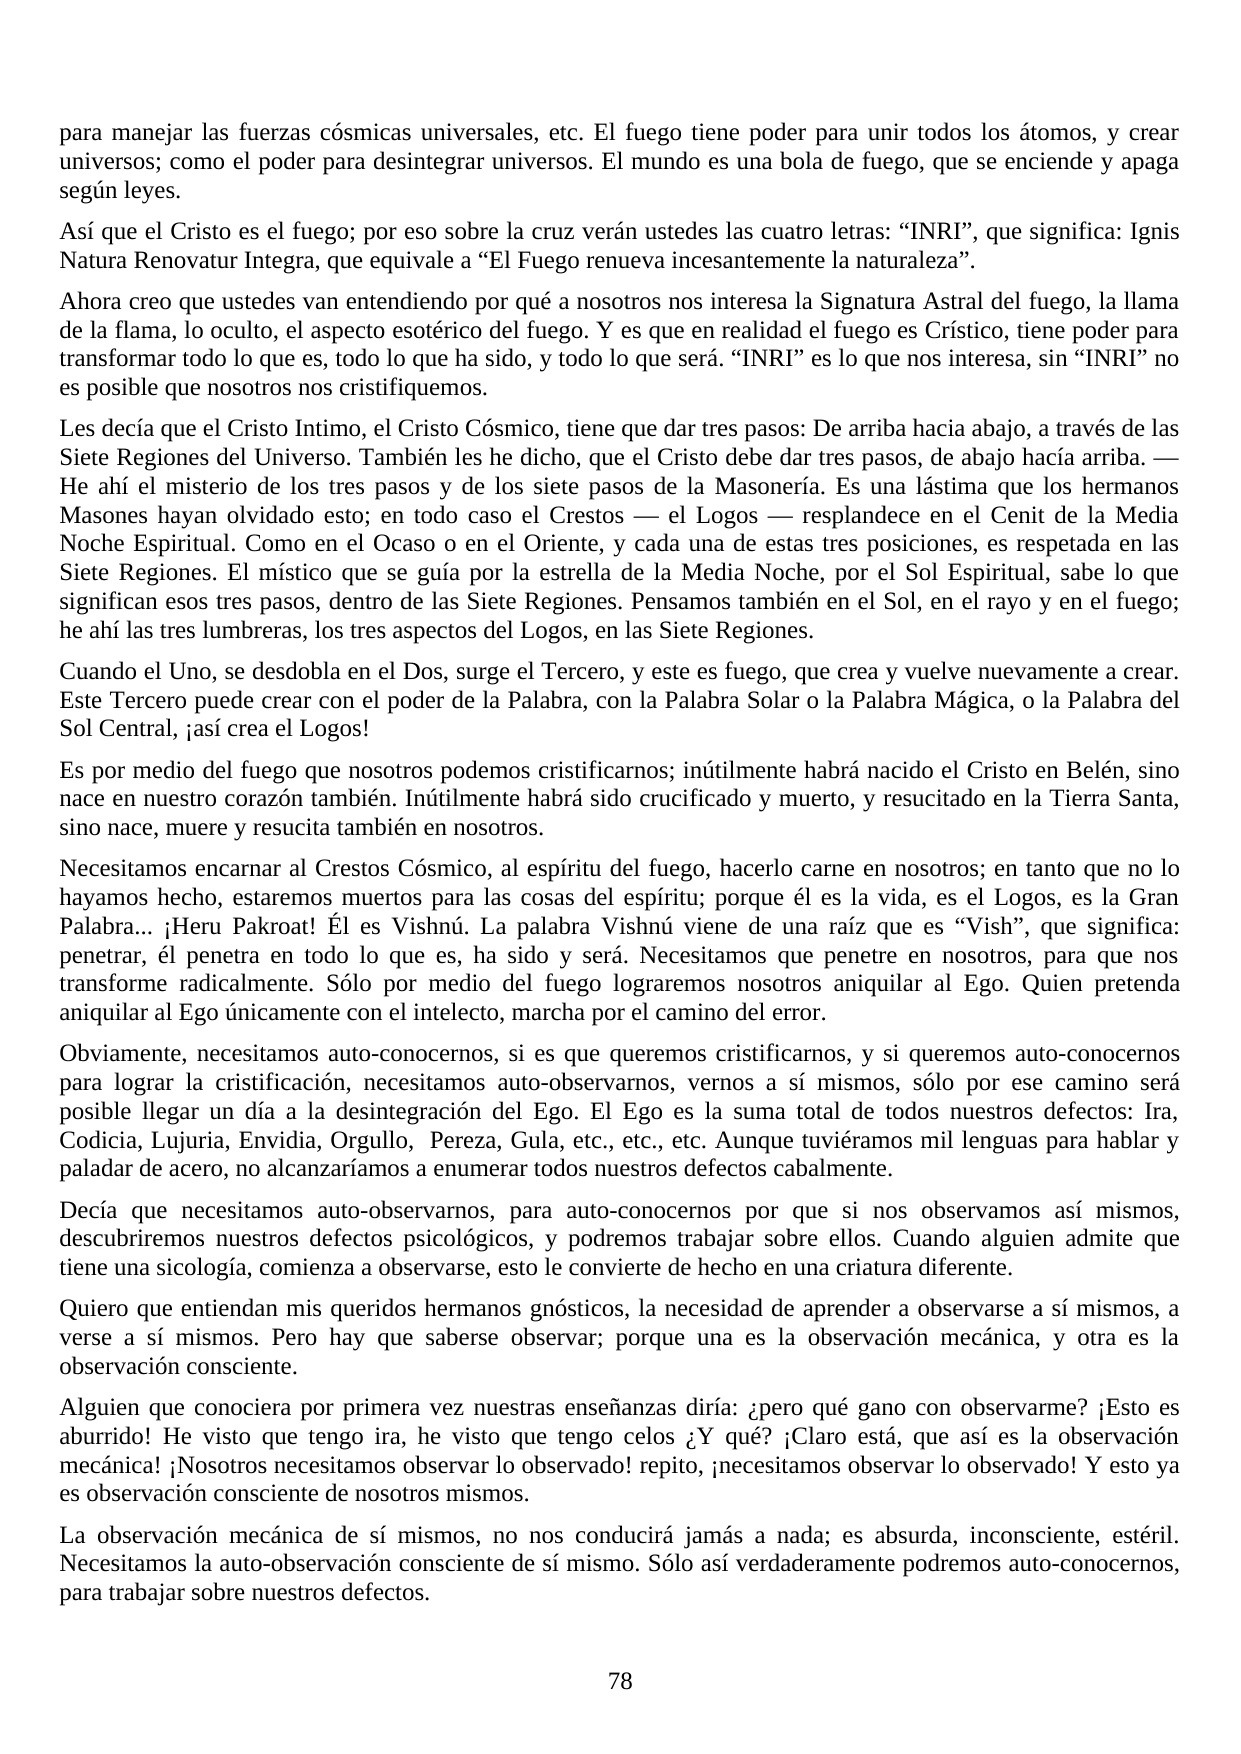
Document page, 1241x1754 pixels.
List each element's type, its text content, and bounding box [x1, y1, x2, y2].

text Así que el Cristo es el fuego; por eso sobre la cruz verán ustedes las cuatro letras: “INRI”, que significa: Ignis Natura Renovatur Integra, que equivale a “El Fuego renueva incesantemente la naturaleza”. [59, 216, 1181, 273]
text Obviamente, necesitamos auto-conocernos, si es que queremos cristificarnos, y si queremos auto-conocernos para lograr la cristificación, necesitamos auto-observarnos, vernos a sí mismos, sólo por ese camino será posible llegar un día a la desintegración del Ego. El Ego es la suma total de todos nuestros defectos: Ira, Codicia, Lujuria, Envidia, Orgullo, Pereza, Gula, etc., etc., etc. Aunque tuviéramos mil lenguas para hablar y paladar de acero, no alcanzaríamos a enumerar todos nuestros defectos cabalmente. [59, 1038, 1181, 1182]
text Quiero que entiendan mis queridos hermanos gnósticos, la necesidad de aprender a observarse a sí mismos, a verse a sí mismos. Pero hay que saberse observar; porque una es la observación mecánica, y otra es la observación consciente. [59, 1293, 1181, 1380]
text Es por medio del fuego que nosotros podemos cristificarnos; inútilmente habrá nacido el Cristo en Belén, sino nace en nuestro corazón también. Inútilmente habrá sido crucificado y muerto, y resucitado en la Tierra Santa, sino nace, muere y resucita también en nosotros. [59, 755, 1181, 841]
text La observación mecánica de sí mismos, no nos conducirá jamás a nada; es absurda, inconsciente, estéril. Necesitamos la auto-observación consciente de sí mismo. Sólo así verdaderamente podremos auto-conocernos, para trabajar sobre nuestros defectos. [59, 1520, 1181, 1606]
text Necesitamos encarnar al Crestos Cósmico, al espíritu del fuego, hacerlo carne en nosotros; en tanto que no lo hayamos hecho, estaremos muertos para las cosas del espíritu; porque él es la vida, es el Logos, es la Gran Palabra... ¡Heru Pakroat! Él es Vishnú. La palabra Vishnú viene de una raíz que es “Vish”, que significa: penetrar, él penetra en todo lo que es, ha sido y será. Necesitamos que penetre en nosotros, para que nos transforme radicalmente. Sólo por medio del fuego lograremos nosotros aniquilar al Ego. Quien pretenda aniquilar al Ego únicamente con el intelecto, marcha por el camino del error. [59, 853, 1181, 1026]
text Ahora creo que ustedes van entendiendo por qué a nosotros nos interesa la Signatura Astral del fuego, la llama de la flama, lo oculto, el aspecto esotérico del fuego. Y es que en realidad el fuego es Crístico, tiene poder para transformar todo lo que es, todo lo que ha sido, y todo lo que será. “INRI” es lo que nos interesa, sin “INRI” no es posible que nosotros nos cristifiquemos. [59, 286, 1181, 401]
text para manejar las fuerzas cósmicas universales, etc. El fuego tiene poder para unir todos los átomos, y crear universos; como el poder para desintegrar universos. El mundo es una bola de fuego, que se enciende y apaga según leyes. [59, 117, 1181, 203]
text Alguien que conociera por primera vez nuestras enseñanzas diría: ¿pero qué gano con observarme? ¡Esto es aburrido! He visto que tengo ira, he visto que tengo celos ¿Y qué? ¡Claro está, que así es la observación mecánica! ¡Nosotros necesitamos observar lo observado! repito, ¡necesitamos observar lo observado! Y esto ya es observación consciente de nosotros mismos. [59, 1392, 1181, 1507]
text Decía que necesitamos auto-observarnos, para auto-conocernos por que si nos observamos así mismos, descubriremos nuestros defectos psicológicos, y podremos trabajar sobre ellos. Cuando alguien admite que tiene una sicología, comienza a observarse, esto le convierte de hecho en una criatura diferente. [59, 1195, 1181, 1281]
text Les decía que el Cristo Intimo, el Cristo Cósmico, tiene que dar tres pasos: De arriba hacia abajo, a través de las Siete Regiones del Universo. También les he dicho, que el Cristo debe dar tres pasos, de abajo hacía arriba. — He ahí el misterio de los tres pasos y de los siete pasos de la Masonería. Es una lástima que los hermanos Masones hayan olvidado esto; en todo caso el Crestos — el Logos — resplandece en el Cenit de la Media Noche Espiritual. Como en el Ocaso o en el Oriente, y cada una de estas tres posiciones, es respetada en las Siete Regiones. El místico que se guía por la estrella de la Media Noche, por el Sol Espiritual, sabe lo que significan esos tres pasos, dentro de las Siete Regiones. Pensamos también en el Sol, en el rayo y en el fuego; he ahí las tres lumbreras, los tres aspectos del Logos, en las Siete Regiones. [59, 413, 1181, 643]
text Cuando el Uno, se desdobla en el Dos, surge el Tercero, y este es fuego, que crea y vuelve nuevamente a crear. Este Tercero puede crear con el poder de la Palabra, con la Palabra Solar o la Palabra Mágica, o la Palabra del Sol Central, ¡así crea el Logos! [59, 656, 1181, 742]
